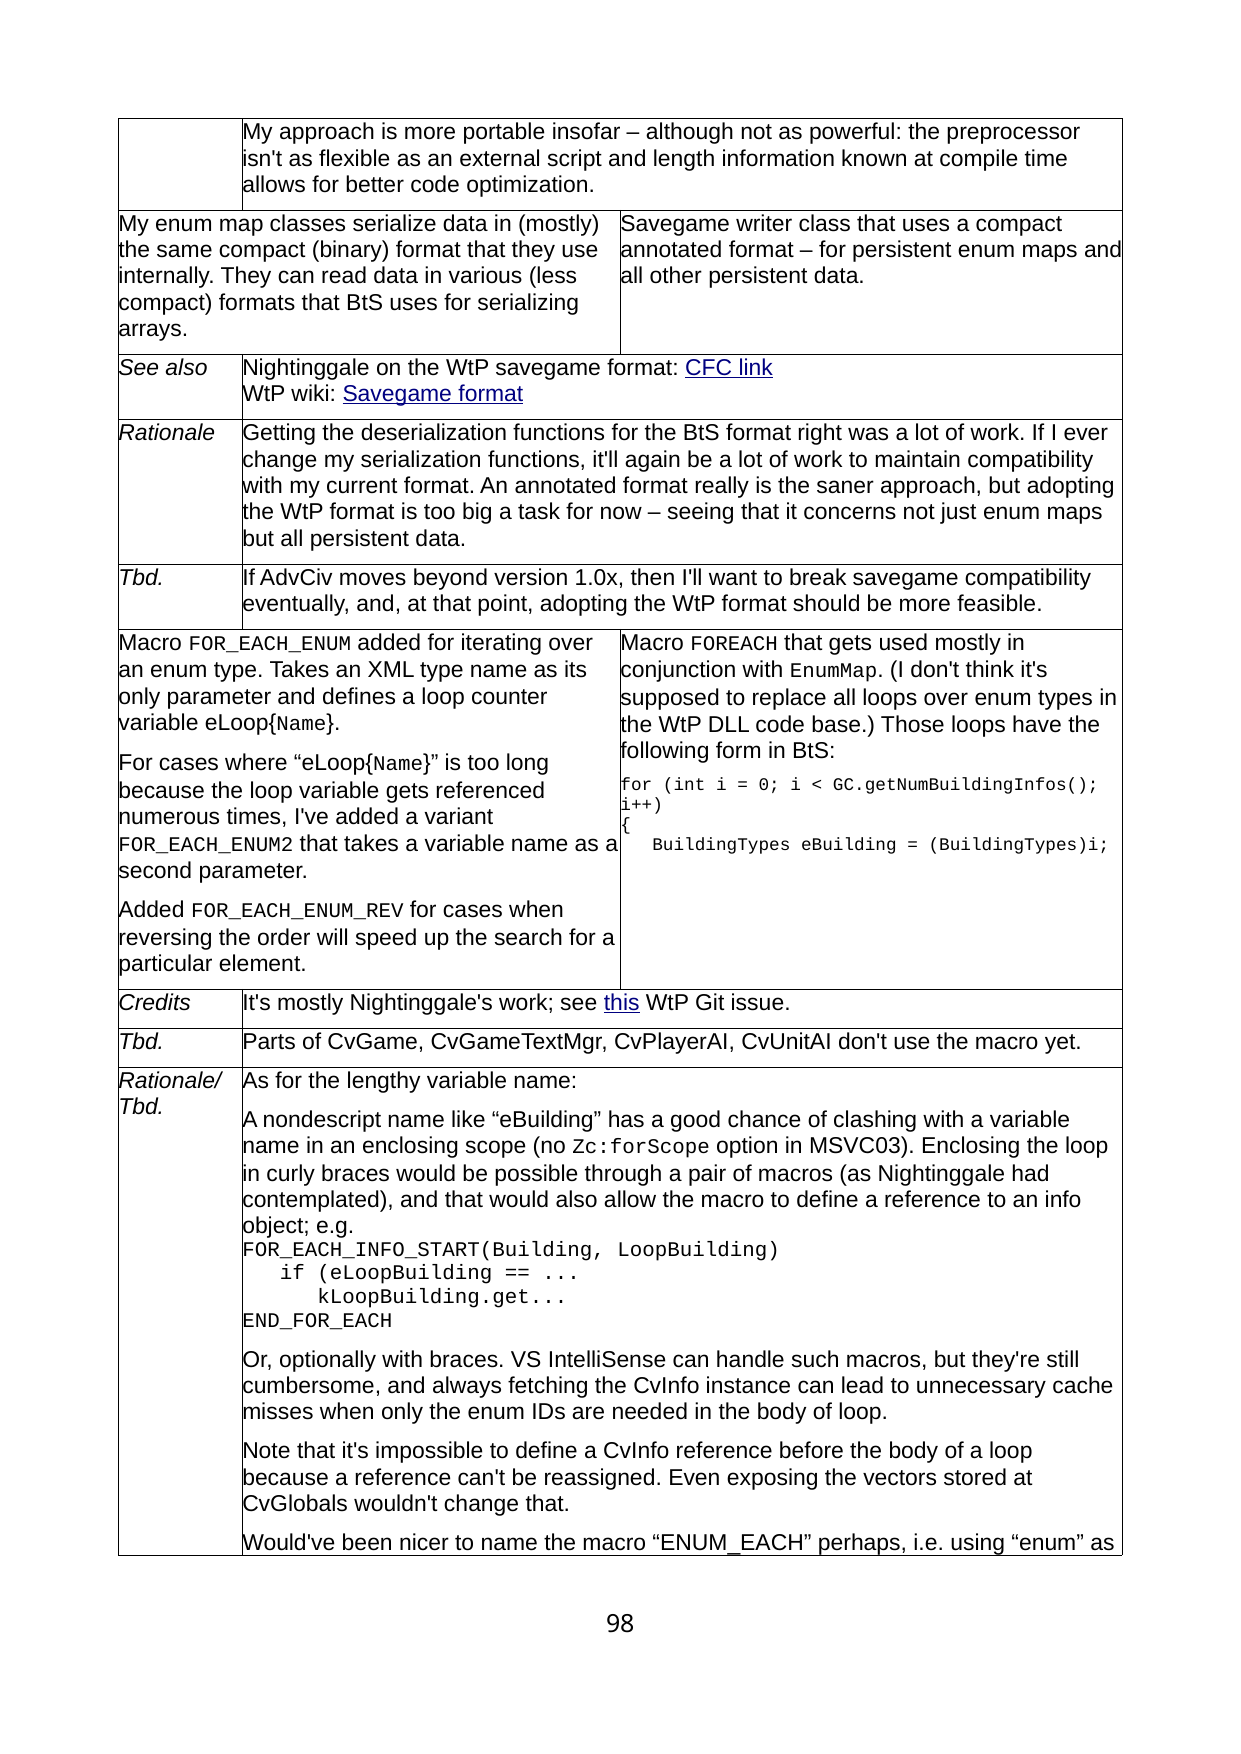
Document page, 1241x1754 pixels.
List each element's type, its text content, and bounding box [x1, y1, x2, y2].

table_cell Macro FOR_EACH_ENUM added for iterating over an enum type. Takes an XML type name as its only parameter and defines a loop counter variable eLoop{Name}. For cases where “eLoop{Name}” is too long because the loop variable gets referenced numerous times, I've added a variant FOR_EACH_ENUM2 that takes a variable name as a second parameter. Added FOR_EACH_ENUM_REV for cases when reversing the order will speed up the search for a particular element. [119, 630, 620, 989]
table_cell See also [119, 355, 242, 419]
table_cell Parts of CvGame, CvGameTextMgr, CvPlayerAI, CvUnitAI don't use the macro yet. [243, 1029, 1122, 1067]
table_cell Nightinggale on the WtP savegame format: CFC link WtP wiki: Savegame format [243, 355, 1122, 419]
table_cell Getting the deserialization functions for the BtS format right was a lot of work. If I ever change my serialization functions, it'll again be a lot of work to maintain compatibility with my current format. An annotated format really is the saner approach, but adopting the WtP format is too big a task for now – seeing that it concerns not just enum maps but all persistent data. [243, 420, 1122, 563]
table_cell Tbd. [119, 1029, 242, 1067]
table_cell Rationale [119, 420, 242, 563]
table_cell My enum map classes serialize data in (mostly) the same compact (binary) format that they use internally. They can read data in various (less compact) formats that BtS uses for serializing arrays. [119, 211, 620, 354]
table_cell Rationale/ Tbd. [119, 1068, 242, 1555]
table_cell Tbd. [119, 565, 242, 629]
table_cell As for the lengthy variable name: A nondescript name like “eBuilding” has a good chance of clashing with a variable name in an enclosing scope (no Zc:forScope option in MSVC03). Enclosing the loop in curly braces would be possible through a pair of macros (as Nightinggale had contemplated), and that would also allow the macro to define a reference to an info object; e.g. FOR_EACH_INFO_START(Building, LoopBuilding) if (eLoopBuilding == ... kLoopBuilding.get... END_FOR_EACH Or, optionally with braces. VS IntelliSense can handle such macros, but they're still cumbersome, and always fetching the CvInfo instance can lead to unnecessary cache misses when only the enum IDs are needed in the body of loop. Note that it's impossible to define a CvInfo reference before the body of a loop because a reference can't be reassigned. Even exposing the vectors stored at CvGlobals wouldn't change that. Would've been nicer to name the macro “ENUM_EACH” perhaps, i.e. using “enum” as [243, 1068, 1122, 1555]
table_cell [119, 119, 242, 210]
table_cell Macro FOREACH that gets used mostly in conjunction with EnumMap. (I don't think it's supposed to replace all loops over enum types in the WtP DLL code base.) Those loops have the following form in BtS: for (int i = 0; i < GC.getNumBuildingInfos(); i++) { BuildingTypes eBuilding = (BuildingTypes)i; [621, 630, 1122, 989]
table_cell Credits [119, 990, 242, 1028]
table_cell My approach is more portable insofar – although not as powerful: the preprocessor isn't as flexible as an external script and length information known at compile time allows for better code optimization. [243, 119, 1122, 210]
table_cell If AdvCiv moves beyond version 1.0x, then I'll want to break savegame compatibility eventually, and, at that point, adopting the WtP format should be more feasible. [243, 565, 1122, 629]
table_cell Savegame writer class that uses a compact annotated format – for persistent enum maps and all other persistent data. [621, 211, 1122, 354]
table_cell It's mostly Nightinggale's work; see this WtP Git issue. [243, 990, 1122, 1028]
